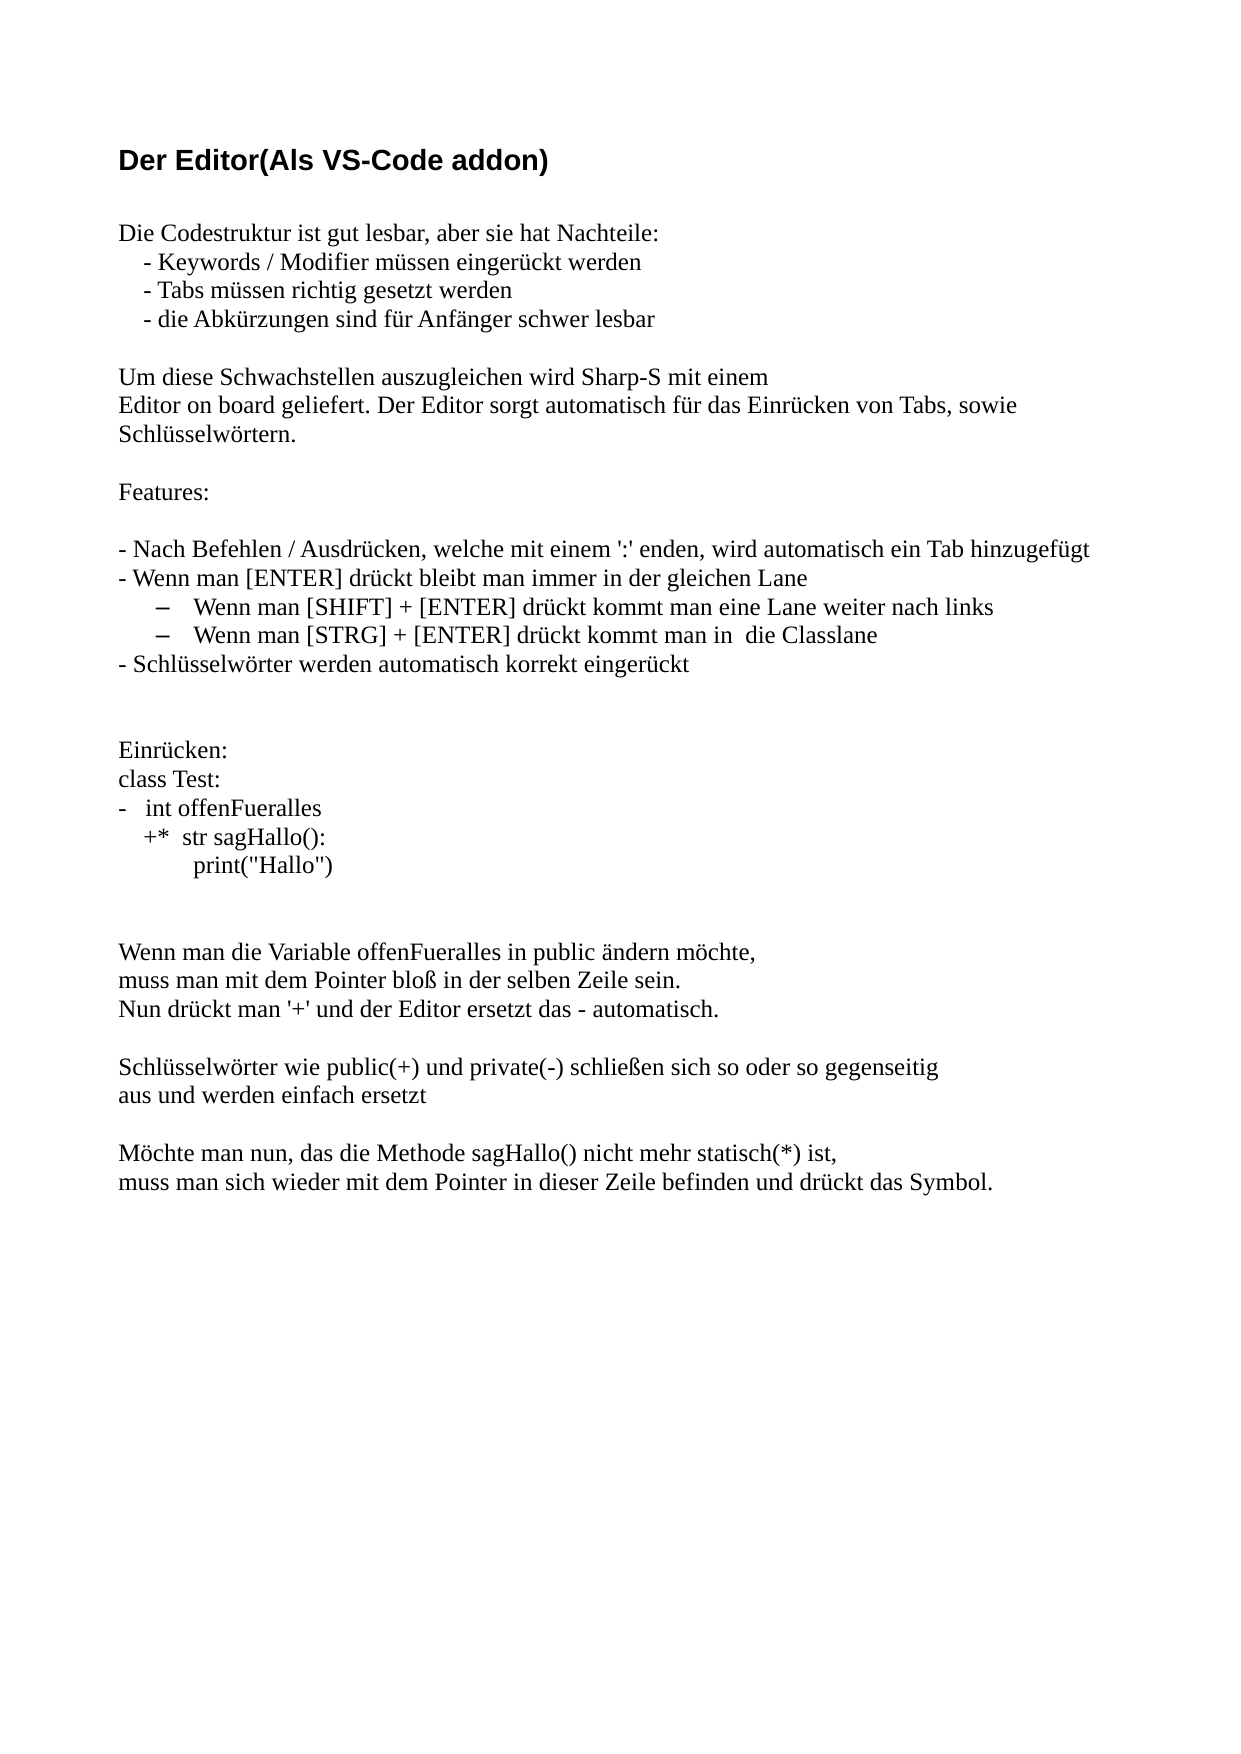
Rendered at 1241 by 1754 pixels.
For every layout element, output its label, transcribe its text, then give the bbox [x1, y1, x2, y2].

list Wenn man [SHIFT] + [ENTER] drückt kommt man eine Lane weiter nach links [156, 592, 1122, 620]
text - Wenn man [ENTER] drückt bleibt man immer in der gleichen Lane [118, 563, 1122, 592]
subtitle Der Editor(Als VS-Code addon) [118, 143, 1122, 177]
text - Nach Befehlen / Ausdrücken, welche mit einem ':' enden, wird automatisch ein Tab hinzugefügt [118, 534, 1122, 563]
text +* str sagHallo(): [118, 822, 1122, 850]
text aus und werden einfach ersetzt [118, 1080, 1122, 1109]
text Möchte man nun, das die Methode sagHallo() nicht mehr statisch(*) ist, [118, 1138, 1122, 1167]
text - die Abkürzungen sind für Anfänger schwer lesbar [118, 304, 1122, 333]
text Features: [118, 477, 1122, 505]
list Wenn man [STRG] + [ENTER] drückt kommt man in die Classlane [156, 620, 1122, 649]
text Wenn man die Variable offenFueralles in public ändern möchte, [118, 937, 1122, 965]
text - Tabs müssen richtig gesetzt werden [118, 275, 1122, 304]
text - int offenFueralles [118, 793, 1122, 822]
text - Schlüsselwörter werden automatisch korrekt eingerückt [118, 649, 1122, 678]
text Die Codestruktur ist gut lesbar, aber sie hat Nachteile: [118, 218, 1122, 247]
text Nun drückt man '+' und der Editor ersetzt das - automatisch. [118, 994, 1122, 1023]
text Schlüsselwörter wie public(+) und private(-) schließen sich so oder so gegenseitig [118, 1052, 1122, 1080]
text - Keywords / Modifier müssen eingerückt werden [118, 247, 1122, 275]
text Editor on board geliefert. Der Editor sorgt automatisch für das Einrücken von Tabs, sowie Schlüsselwörtern. [118, 390, 1122, 448]
text class Test: [118, 764, 1122, 793]
text print("Hallo") [118, 850, 1122, 879]
text Einrücken: [118, 735, 1122, 764]
text muss man sich wieder mit dem Pointer in dieser Zeile befinden und drückt das Symbol. [118, 1167, 1122, 1195]
text Um diese Schwachstellen auszugleichen wird Sharp-S mit einem [118, 362, 1122, 390]
text muss man mit dem Pointer bloß in der selben Zeile sein. [118, 965, 1122, 994]
